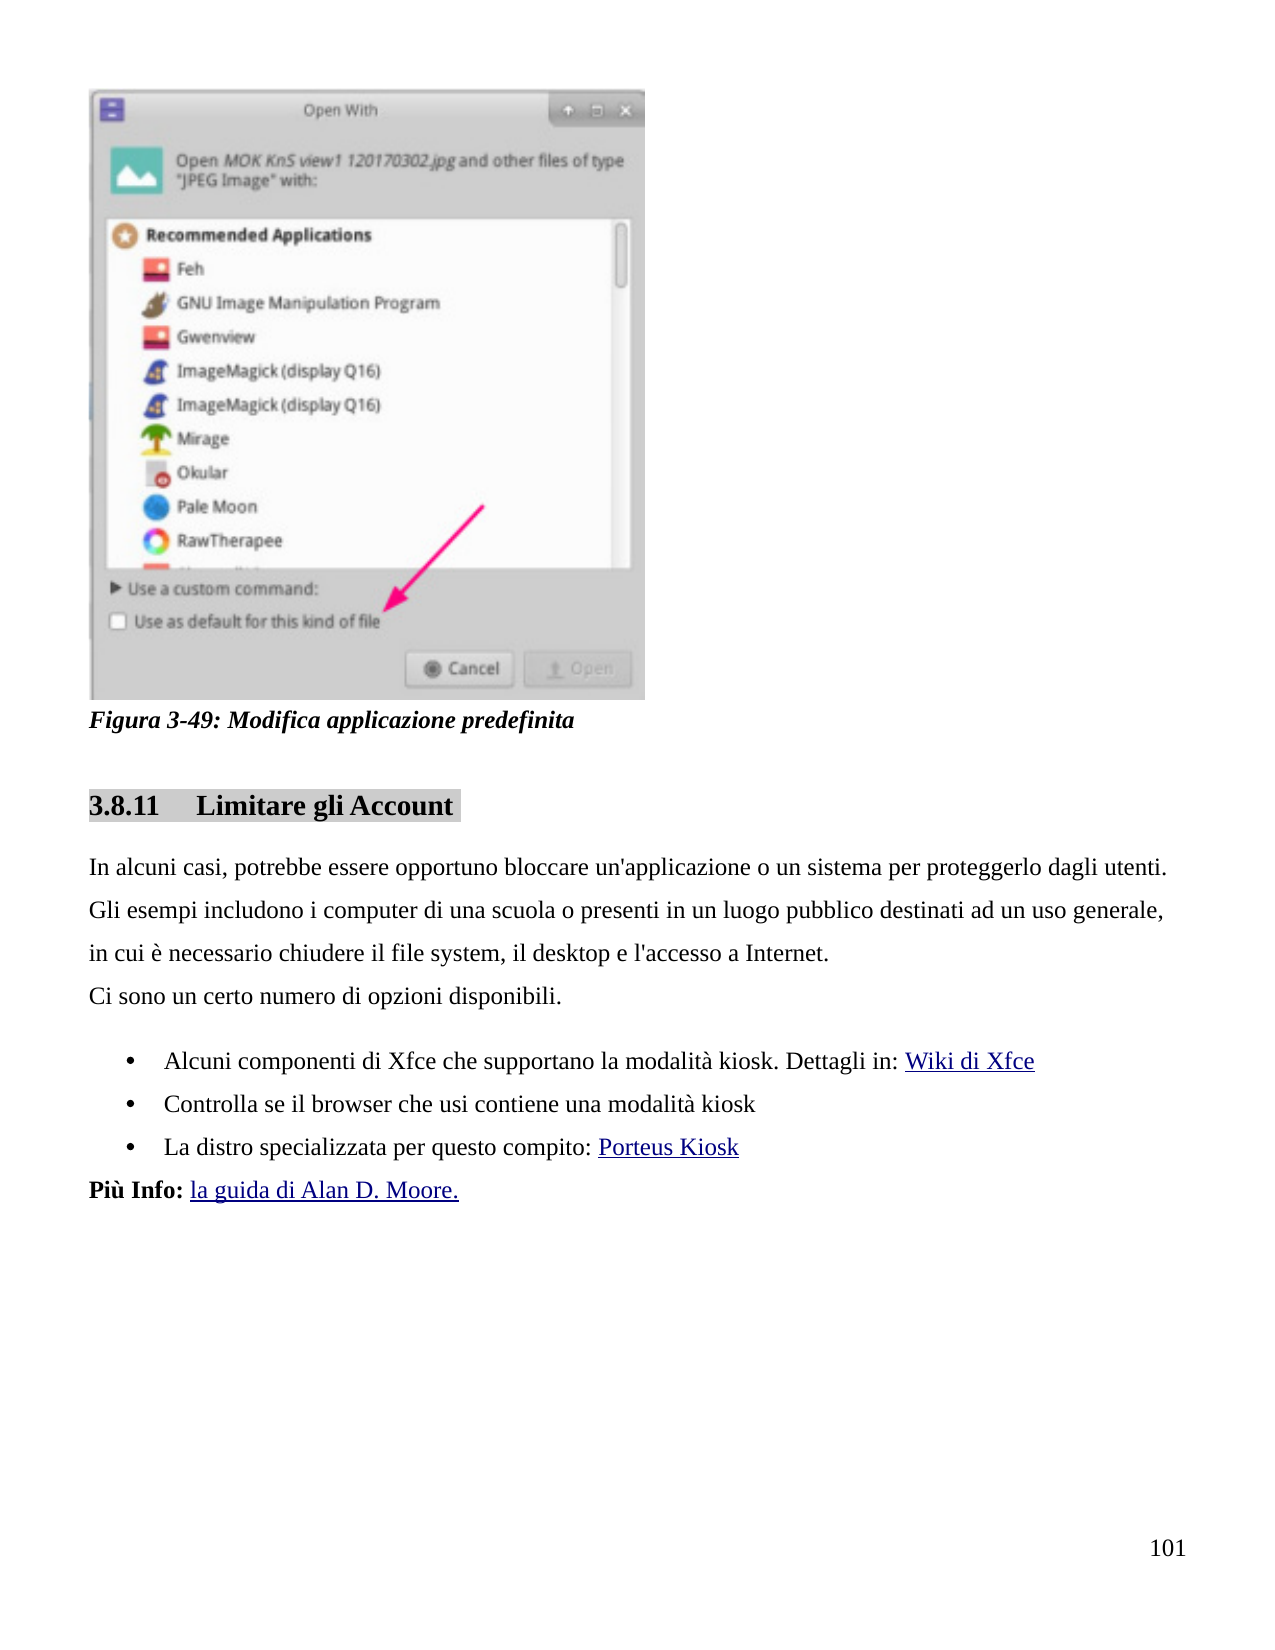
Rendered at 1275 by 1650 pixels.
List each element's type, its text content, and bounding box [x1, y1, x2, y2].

list La distro specializzata per questo compito: Porteus Kiosk [126, 1132, 1186, 1161]
text Ci sono un certo numero di opzioni disponibili. [88, 981, 1186, 1010]
text Più Info: la guida di Alan D. Moore. [88, 1175, 1186, 1204]
subtitle 3.8.11 Limitare gli Account [88, 788, 1186, 822]
list Alcuni componenti di Xfce che supportano la modalità kiosk. Dettagli in: Wiki di Xfce [126, 1046, 1186, 1074]
text In alcuni casi, potrebbe essere opportuno bloccare un'applicazione o un sistema per proteggerlo dagli utenti. Gli esempi includono i computer di una scuola o presenti in un luogo pubblico destinati ad un uso generale, in cui è necessario chiudere il file system, il desktop e l'accesso a Internet. [88, 852, 1186, 967]
list Controlla se il browser che usi contiene una modalità kiosk [126, 1089, 1186, 1118]
text Figura 3-49: Modifica applicazione predefinita [88, 705, 1186, 734]
picture [88, 88, 645, 700]
